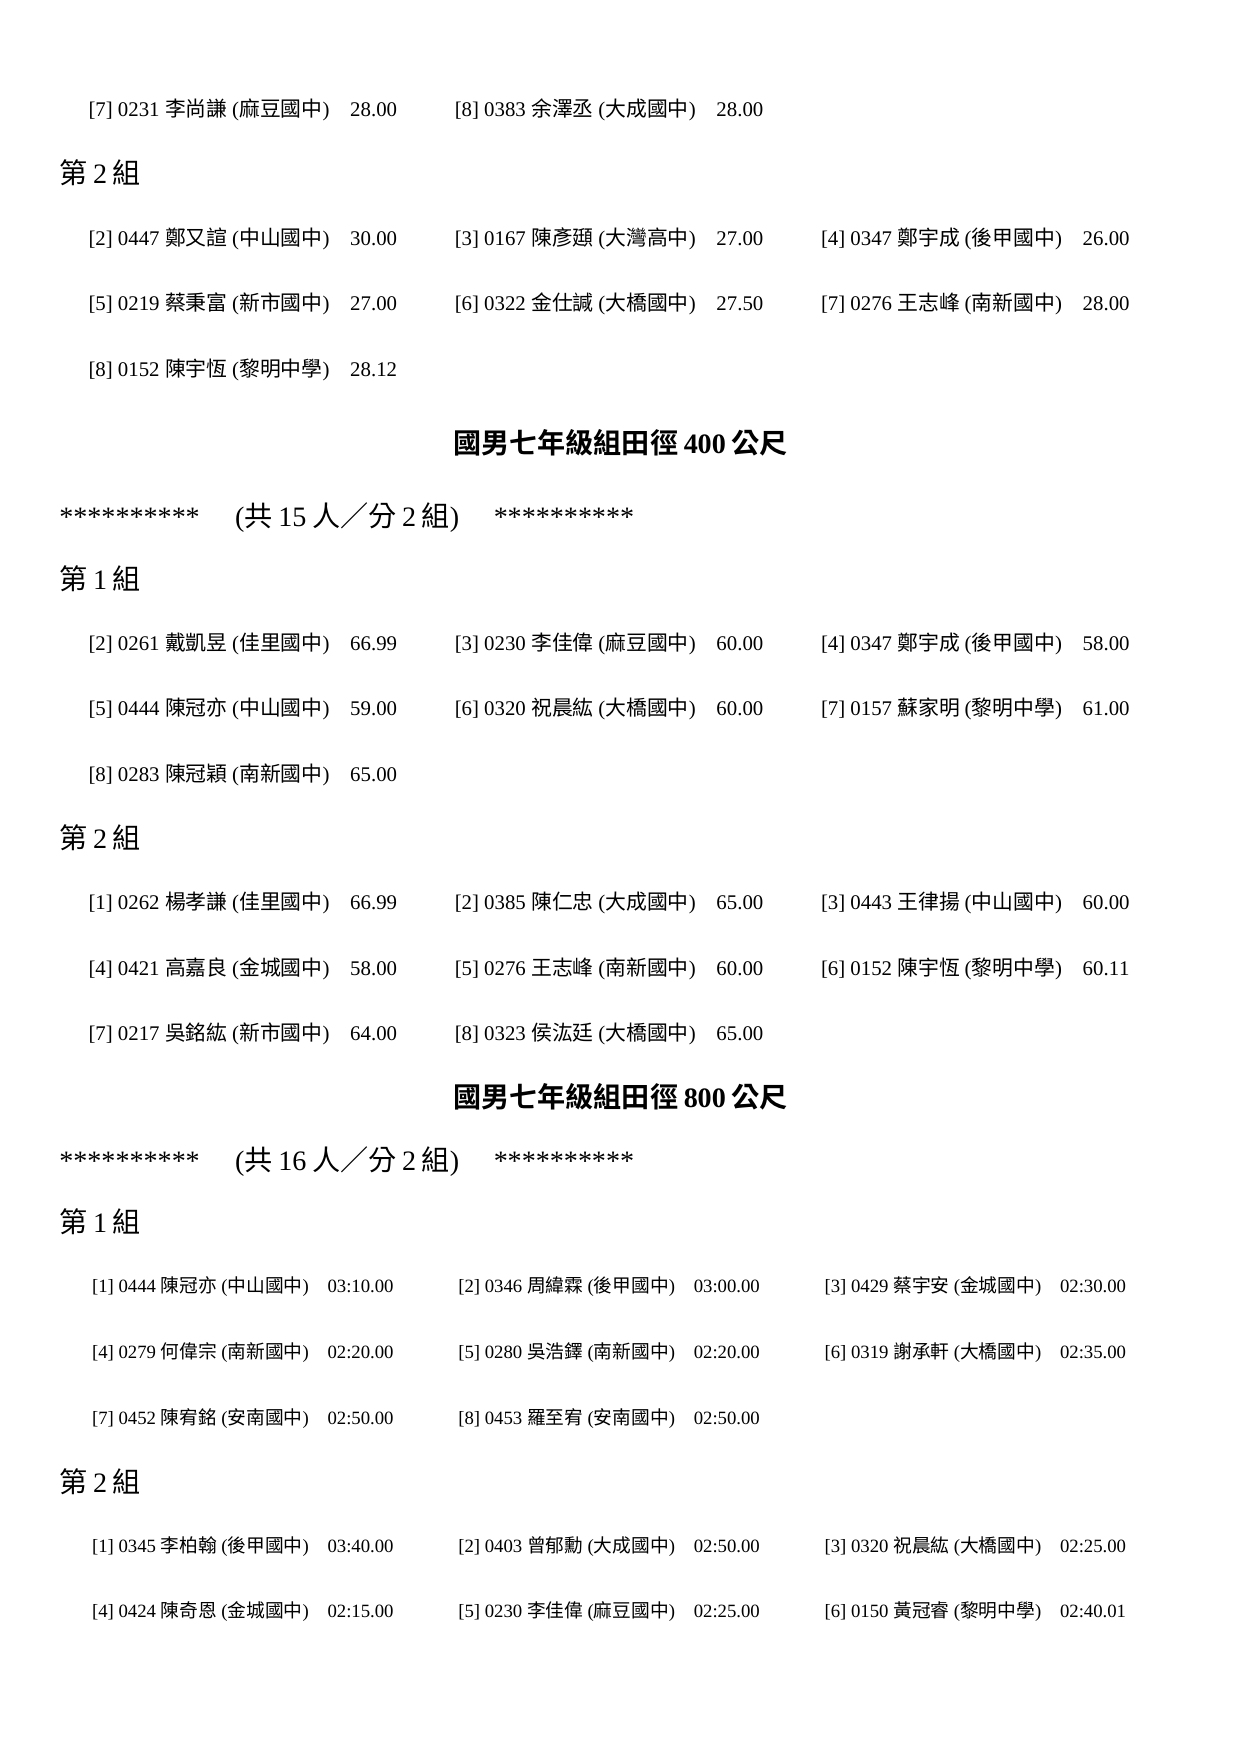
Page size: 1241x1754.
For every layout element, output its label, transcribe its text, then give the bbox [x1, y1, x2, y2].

table_cell [426, 729, 792, 795]
table_header [3] 0230 李佳偉 (麻豆國中) 60.00 [426, 598, 792, 663]
table_header [1] 0444 陳冠亦 (中山國中) 03:10.00 [59, 1242, 426, 1307]
table_cell [6] 0322 金仕諴 (大橋國中) 27.50 [426, 258, 792, 324]
table_cell [7] 0231 李尚謙 (麻豆國中) 28.00 [59, 65, 426, 130]
table_header [3] 0167 陳彥頲 (大灣高中) 27.00 [426, 193, 792, 258]
table_header [4] 0347 鄭宇成 (後甲國中) 26.00 [792, 193, 1159, 258]
table_cell [792, 324, 1159, 389]
table_cell [8] 0383 余澤丞 (大成國中) 28.00 [426, 65, 792, 130]
table_cell [8] 0152 陳宇恆 (黎明中學) 28.12 [59, 324, 426, 389]
table_cell [7] 0157 蘇家明 (黎明中學) 61.00 [792, 664, 1159, 729]
table_cell [8] 0323 侯汯廷 (大橋國中) 65.00 [426, 989, 792, 1054]
table_cell [7] 0276 王志峰 (南新國中) 28.00 [792, 258, 1159, 324]
table_cell [8] 0453 羅至宥 (安南國中) 02:50.00 [426, 1373, 792, 1438]
table_header [4] 0347 鄭宇成 (後甲國中) 58.00 [792, 598, 1159, 663]
text ********** (共15人／分2組) ********** 第1組 [59, 473, 1181, 598]
table_cell [6] 0152 陳宇恆 (黎明中學) 60.11 [792, 923, 1159, 988]
text ********** (共16人／分2組) ********** 第1組 [59, 1117, 1181, 1242]
table_cell [6] 0320 祝晨紘 (大橋國中) 60.00 [426, 664, 792, 729]
table_header [2] 0346 周緯霖 (後甲國中) 03:00.00 [426, 1242, 792, 1307]
text 國男七年級組田徑800公尺 [59, 1054, 1181, 1117]
table_cell [7] 0452 陳宥銘 (安南國中) 02:50.00 [59, 1373, 426, 1438]
subtitle 國男七年級組田徑400公尺 [59, 400, 1181, 462]
table_cell [792, 65, 1159, 130]
table_header [2] 0403 曾郁勳 (大成國中) 02:50.00 [426, 1501, 792, 1567]
text 第2組 [59, 795, 1181, 857]
table_cell [4] 0279 何偉宗 (南新國中) 02:20.00 [59, 1307, 426, 1373]
table_cell [5] 0219 蔡秉富 (新市國中) 27.00 [59, 258, 426, 324]
table_cell [792, 1373, 1159, 1438]
table_cell [8] 0283 陳冠穎 (南新國中) 65.00 [59, 729, 426, 795]
table_cell [6] 0150 黃冠睿 (黎明中學) 02:40.01 [792, 1567, 1159, 1632]
table_cell [4] 0421 高嘉良 (金城國中) 58.00 [59, 923, 426, 988]
table_cell [5] 0280 吳浩鐸 (南新國中) 02:20.00 [426, 1307, 792, 1373]
table_header [2] 0261 戴凱昱 (佳里國中) 66.99 [59, 598, 426, 663]
table_cell [5] 0276 王志峰 (南新國中) 60.00 [426, 923, 792, 988]
table_cell [792, 989, 1159, 1054]
text 第2組 [59, 1438, 1181, 1501]
table_header [3] 0320 祝晨紘 (大橋國中) 02:25.00 [792, 1501, 1159, 1567]
table_header [2] 0385 陳仁忠 (大成國中) 65.00 [426, 857, 792, 923]
table_cell [792, 729, 1159, 795]
table_cell [7] 0217 吳銘紘 (新市國中) 64.00 [59, 989, 426, 1054]
table_header [3] 0443 王律揚 (中山國中) 60.00 [792, 857, 1159, 923]
table_header [2] 0447 鄭又諠 (中山國中) 30.00 [59, 193, 426, 258]
table_cell [5] 0444 陳冠亦 (中山國中) 59.00 [59, 664, 426, 729]
table_header [1] 0345 李柏翰 (後甲國中) 03:40.00 [59, 1501, 426, 1567]
table_header [3] 0429 蔡宇安 (金城國中) 02:30.00 [792, 1242, 1159, 1307]
table_cell [5] 0230 李佳偉 (麻豆國中) 02:25.00 [426, 1567, 792, 1632]
table_cell [426, 324, 792, 389]
table_cell [6] 0319 謝承軒 (大橋國中) 02:35.00 [792, 1307, 1159, 1373]
text 第2組 [59, 130, 1181, 193]
table_cell [4] 0424 陳奇恩 (金城國中) 02:15.00 [59, 1567, 426, 1632]
table_header [1] 0262 楊孝謙 (佳里國中) 66.99 [59, 857, 426, 923]
